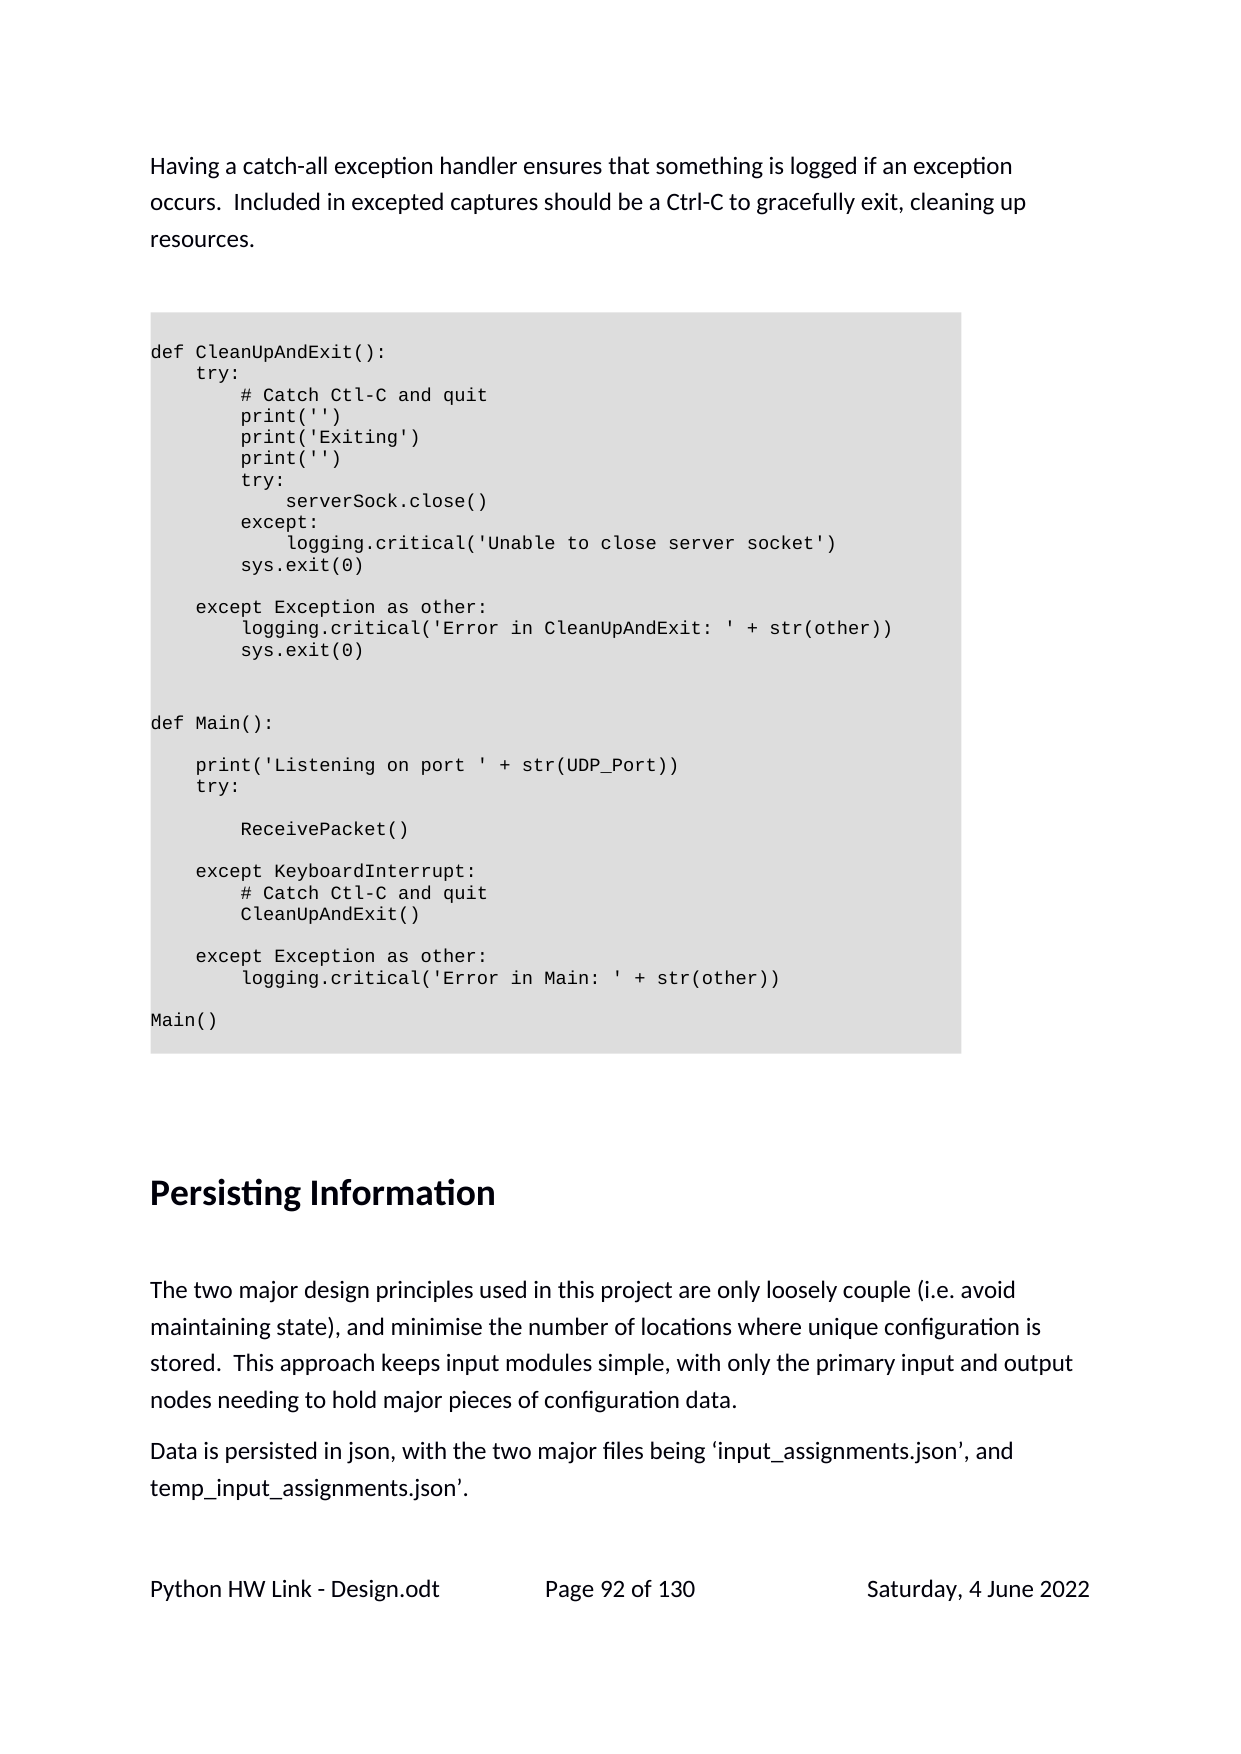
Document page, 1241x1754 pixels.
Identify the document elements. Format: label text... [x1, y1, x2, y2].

text Data is persisted in json, with the two major files being ‘input_assignments.json’, and temp_input_assignments.json’. [150, 1435, 1090, 1502]
subtitle Persisting Information [150, 1169, 1090, 1215]
text Having a catch-all exception handler ensures that something is logged if an exception occurs. Included in excepted captures should be a Ctrl-C to gracefully exit, cleaning up resources. [150, 150, 1090, 254]
text The two major design principles used in this project are only loosely couple (i.e. avoid maintaining state), and minimise the number of locations where unique configuration is stored. This approach keeps input modules simple, with only the primary input and output nodes needing to hold major pieces of configuration data. [150, 1274, 1090, 1414]
